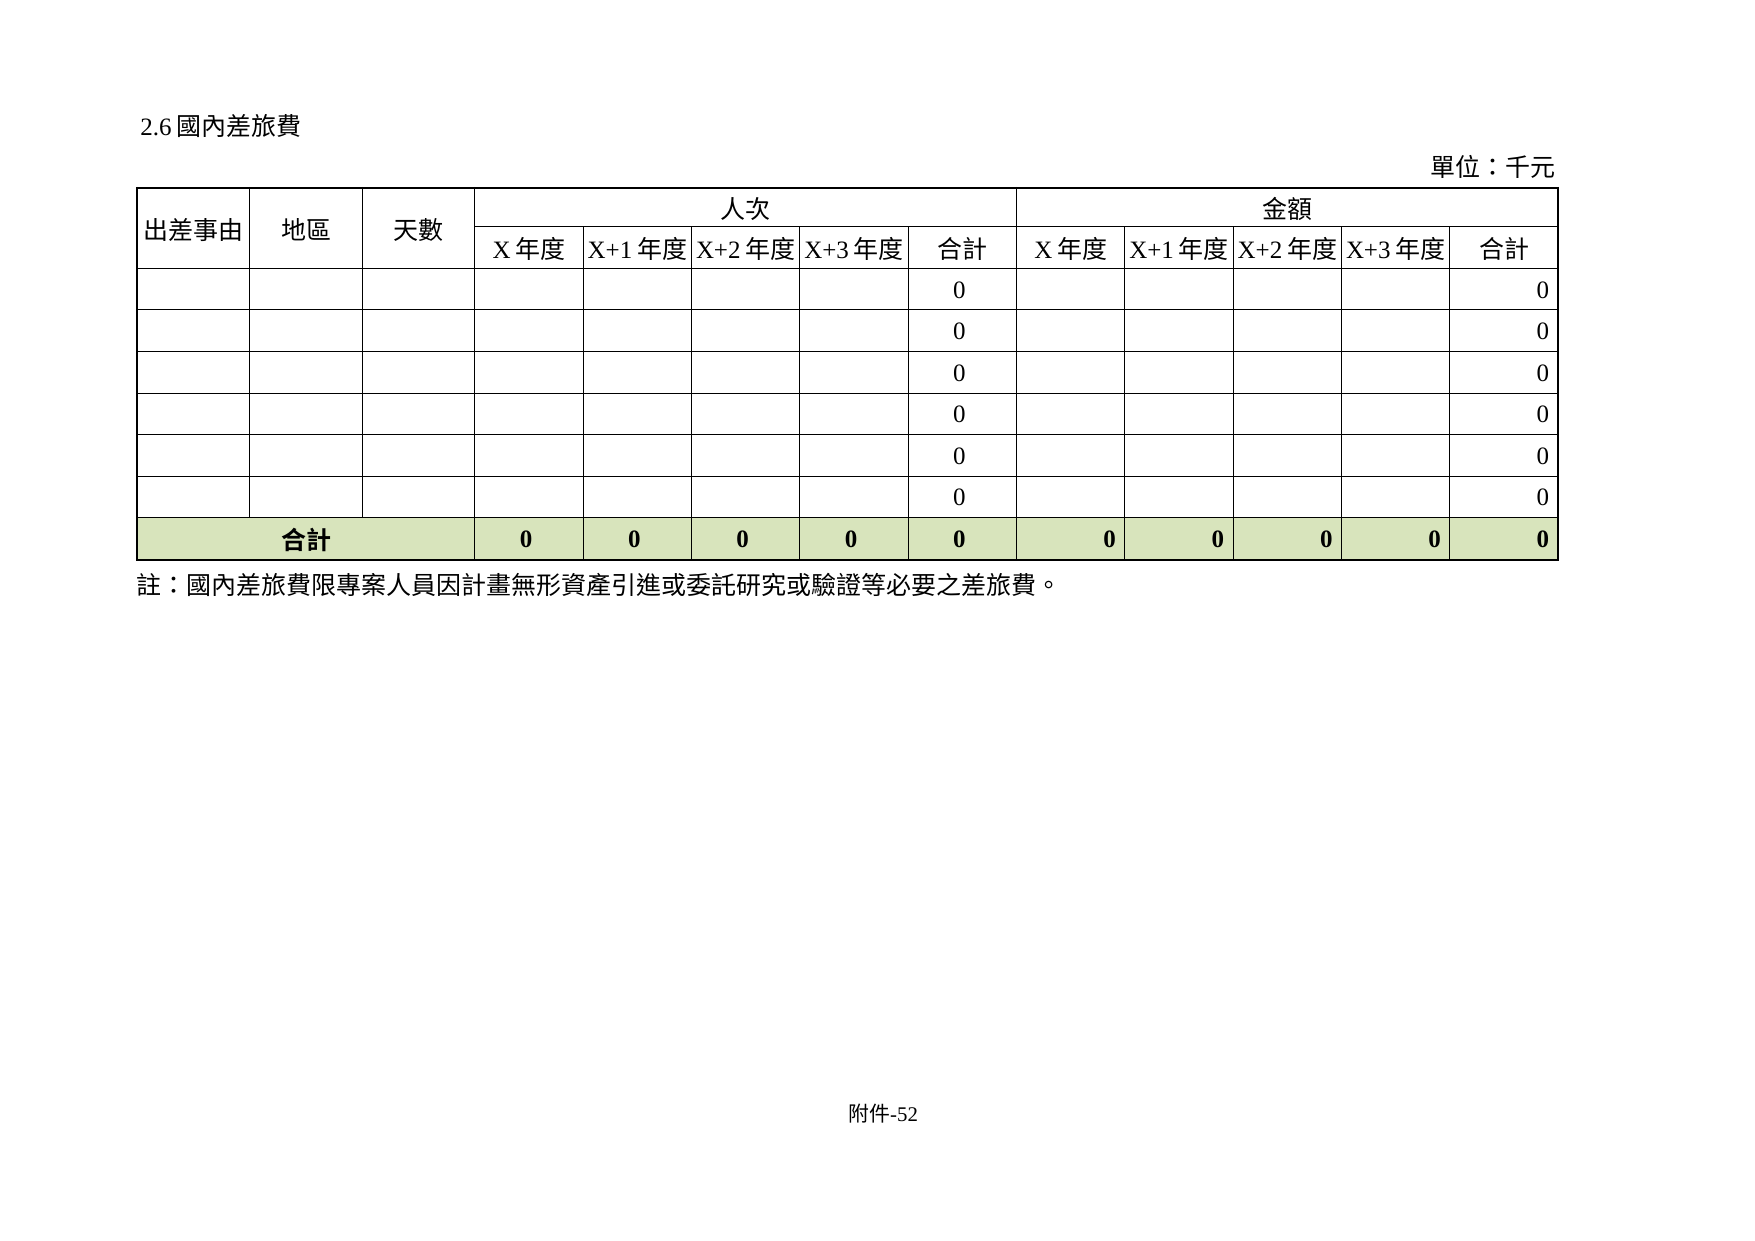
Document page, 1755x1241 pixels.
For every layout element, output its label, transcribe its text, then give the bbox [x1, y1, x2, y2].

table_cell [800, 310, 908, 351]
table_cell [1234, 394, 1341, 434]
table_cell [692, 394, 799, 434]
table_cell 0 [1450, 477, 1557, 517]
table_cell [800, 352, 908, 392]
table_cell X年度 [475, 227, 583, 268]
table_cell X+1年度 [1125, 227, 1233, 268]
table_cell [250, 352, 362, 392]
table_cell 0 [1450, 435, 1557, 476]
table_cell 0 [800, 518, 908, 559]
table_cell [800, 435, 908, 476]
table_cell [138, 435, 249, 476]
table_cell [1125, 435, 1233, 476]
table_cell [363, 310, 474, 351]
table_cell [475, 394, 583, 434]
table_cell 0 [909, 477, 1016, 517]
table_cell [363, 477, 474, 517]
table_cell [250, 310, 362, 351]
table_cell 0 [1450, 269, 1557, 309]
table_cell [475, 269, 583, 309]
table_cell [250, 269, 362, 309]
table_cell 0 [909, 394, 1016, 434]
table_cell 金額 [1017, 189, 1557, 226]
table_cell 0 [692, 518, 799, 559]
table_cell [475, 477, 583, 517]
table_cell X+3年度 [800, 227, 908, 268]
table_cell 0 [1017, 518, 1124, 559]
table_cell [250, 435, 362, 476]
table_cell [138, 477, 249, 517]
table_cell X+1年度 [584, 227, 691, 268]
table_cell [1017, 310, 1124, 351]
table_cell [1342, 269, 1449, 309]
table_cell [1342, 352, 1449, 392]
table_cell 合計 [909, 227, 1016, 268]
table_cell [584, 477, 691, 517]
table_cell [475, 352, 583, 392]
table_cell 人次 [475, 189, 1016, 226]
table_cell [1234, 352, 1341, 392]
table_cell [1017, 477, 1124, 517]
table_cell [363, 394, 474, 434]
table_cell [250, 477, 362, 517]
table_cell [138, 394, 249, 434]
table_cell [1234, 269, 1341, 309]
table_cell 0 [1450, 518, 1557, 559]
table_cell X+3年度 [1342, 227, 1449, 268]
table_cell 合計 [138, 518, 474, 559]
table_cell 0 [1125, 518, 1233, 559]
table_header 2.6國內差旅費 [137, 104, 1558, 145]
table_cell [800, 477, 908, 517]
table_cell [1342, 310, 1449, 351]
table_cell [363, 269, 474, 309]
table_cell [584, 269, 691, 309]
table_cell [1125, 477, 1233, 517]
table_cell [800, 269, 908, 309]
table_cell 0 [1234, 518, 1341, 559]
table_cell [584, 435, 691, 476]
table_cell [1234, 435, 1341, 476]
table_cell [584, 310, 691, 351]
table_cell 0 [1450, 310, 1557, 351]
table_cell [1017, 435, 1124, 476]
table_cell 0 [1450, 352, 1557, 392]
table_cell [1234, 477, 1341, 517]
table_cell [692, 269, 799, 309]
table_cell [1234, 310, 1341, 351]
table_cell [800, 394, 908, 434]
table_cell 0 [584, 518, 691, 559]
table_cell [1125, 269, 1233, 309]
table_cell [692, 435, 799, 476]
table_cell 出差事由 [138, 189, 249, 268]
table_cell [475, 435, 583, 476]
table_cell 0 [909, 518, 1016, 559]
table_cell [692, 310, 799, 351]
table_cell [692, 477, 799, 517]
table_cell 0 [909, 310, 1016, 351]
table_cell [1342, 477, 1449, 517]
table_cell [138, 269, 249, 309]
table_cell [1017, 394, 1124, 434]
table_cell [1342, 435, 1449, 476]
table_cell [1125, 394, 1233, 434]
table_cell 地區 [250, 189, 362, 268]
table_cell [1125, 352, 1233, 392]
table_cell 0 [909, 352, 1016, 392]
table_cell 0 [475, 518, 583, 559]
table_cell 合計 [1450, 227, 1557, 268]
table_cell [584, 352, 691, 392]
table_cell 0 [1342, 518, 1449, 559]
table_cell [475, 310, 583, 351]
table_cell 單位：千元 [137, 145, 1558, 187]
table_cell [584, 394, 691, 434]
table_cell 0 [1450, 394, 1557, 434]
text 註：國內差旅費限專案人員因計畫無形資產引進或委託研究或驗證等必要之差旅費。 [136, 561, 1630, 602]
table_cell 0 [909, 269, 1016, 309]
table_cell [692, 352, 799, 392]
table_cell [1125, 310, 1233, 351]
table_cell [138, 352, 249, 392]
table_cell [1017, 269, 1124, 309]
table_cell X+2年度 [1234, 227, 1341, 268]
table_cell [138, 310, 249, 351]
table_cell [250, 394, 362, 434]
table_cell 天數 [363, 189, 474, 268]
table_cell 0 [909, 435, 1016, 476]
table_cell [1017, 352, 1124, 392]
table_cell [1342, 394, 1449, 434]
table_cell [363, 352, 474, 392]
table_cell X年度 [1017, 227, 1124, 268]
table_cell [363, 435, 474, 476]
table_cell X+2年度 [692, 227, 799, 268]
